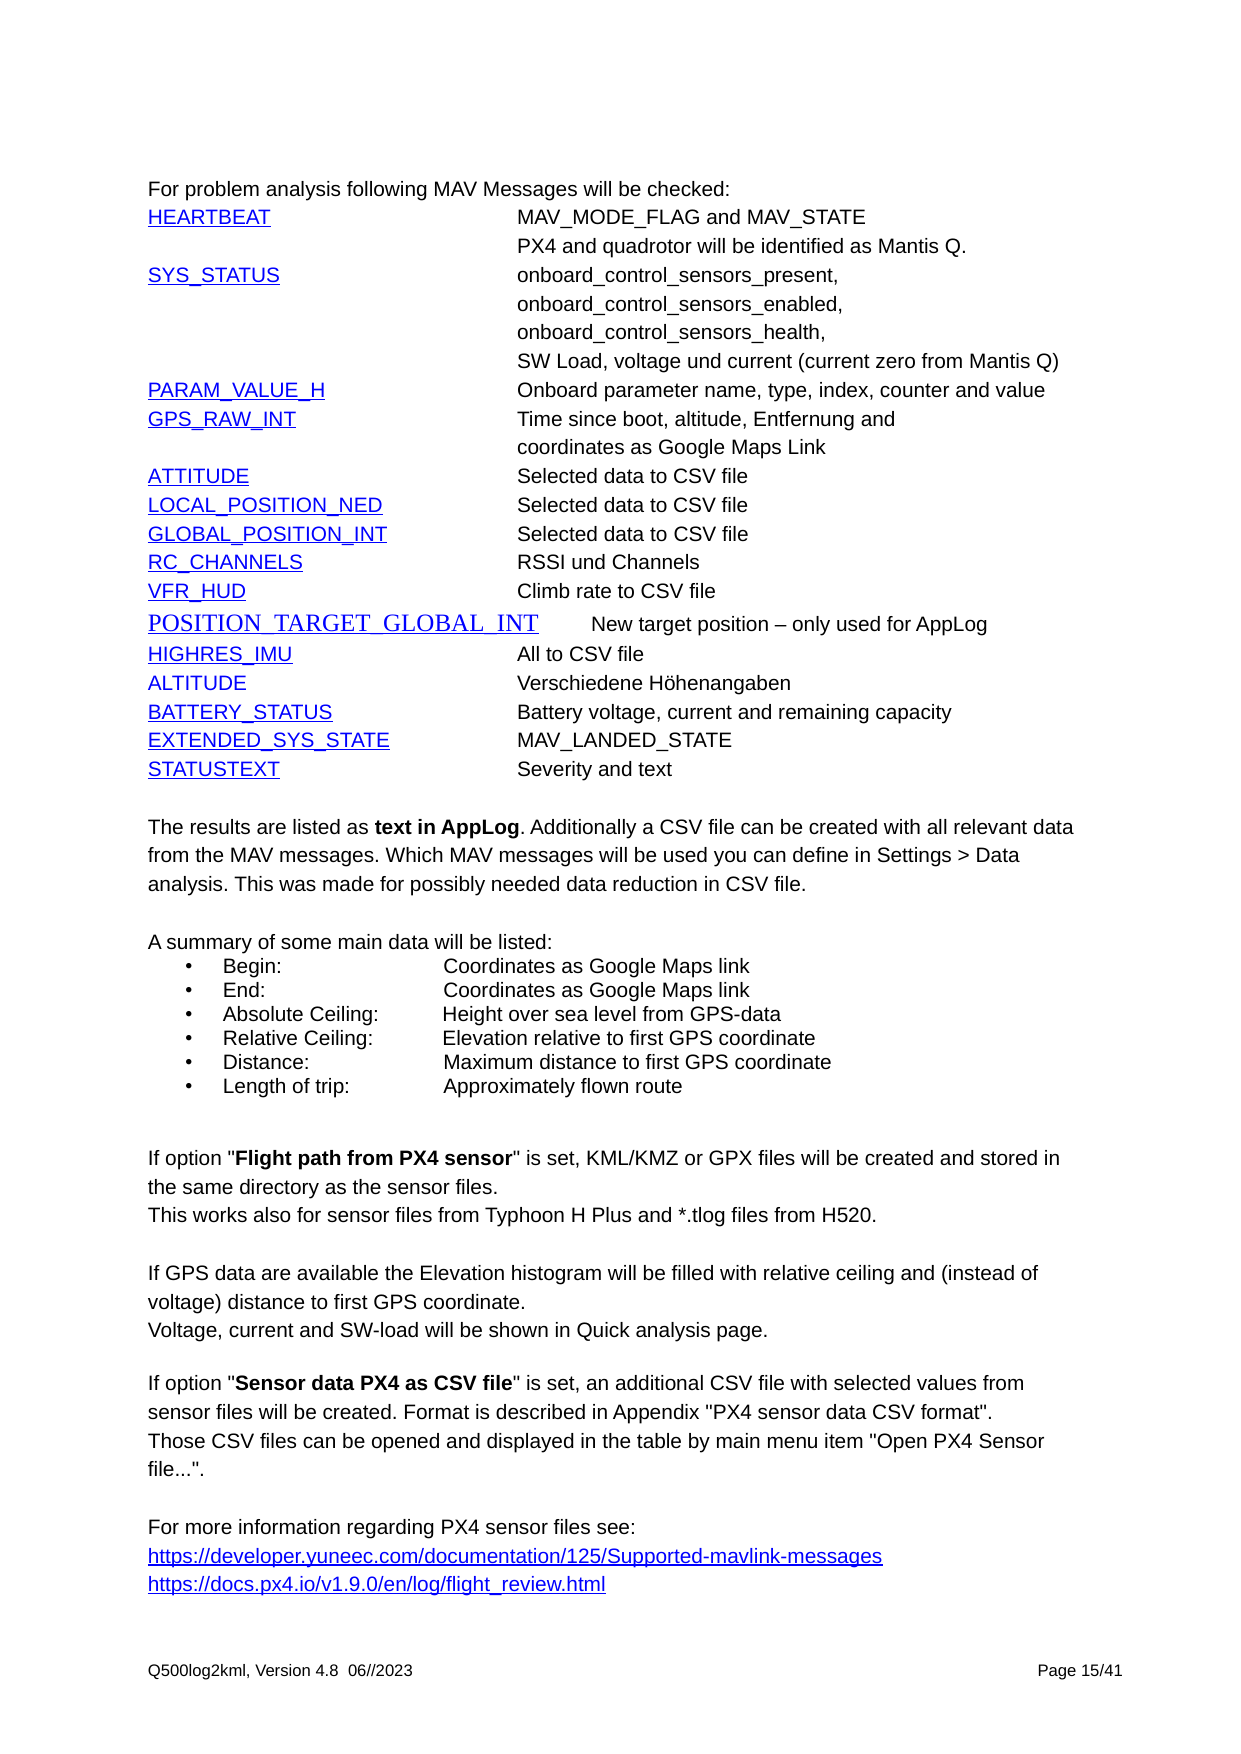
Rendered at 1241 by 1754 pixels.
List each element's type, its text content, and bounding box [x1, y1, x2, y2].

text GLOBAL_POSITION_INT Selected data to CSV file [148, 521, 1093, 545]
text VFR_HUD Climb rate to CSV file [148, 579, 1093, 603]
text BATTERY_STATUS Battery voltage, current and remaining capacity [148, 699, 1093, 723]
text RC_CHANNELS RSSI und Channels [148, 550, 1093, 574]
text ATTITUDE Selected data to CSV file [148, 464, 1093, 488]
list Begin: Coordinates as Google Maps link [185, 953, 1093, 978]
text The results are listed as text in AppLog. Additionally a CSV file can be created with all relevant data from the MAV messages. Which MAV messages will be used you can define in Settings > Data analysis. This was made for possibly needed data reduction in CSV file. [148, 814, 1093, 896]
text If GPS data are available the Elevation histogram will be filled with relative ceiling and (instead of voltage) distance to first GPS coordinate. [148, 1261, 1093, 1313]
text https://developer.yuneec.com/documentation/125/Supported-mavlink-messages [148, 1543, 1093, 1567]
text For problem analysis following MAV Messages will be checked: [148, 176, 1093, 200]
text HEARTBEAT MAV_MODE_FLAG and MAV_STATE [148, 205, 1093, 229]
text This works also for sensor files from Typhoon H Plus and *.tlog files from H520. [148, 1203, 1093, 1227]
list Length of trip: Approximately flown route [185, 1074, 1093, 1098]
text SW Load, voltage und current (current zero from Mantis Q) [148, 349, 1093, 373]
text EXTENDED_SYS_STATE MAV_LANDED_STATE [148, 728, 1093, 752]
text STATUSTEXT Severity and text [148, 757, 1093, 781]
text https://docs.px4.io/v1.9.0/en/log/flight_review.html [148, 1572, 1093, 1596]
text HIGHRES_IMU All to CSV file [148, 642, 1093, 666]
text If option "Sensor data PX4 as CSV file" is set, an additional CSV file with selected values from sensor files will be created. Format is described in Appendix "PX4 sensor data CSV format". [148, 1371, 1093, 1424]
text If option "Flight path from PX4 sensor" is set, KML/KMZ or GPX files will be created and stored in the same directory as the sensor files. [148, 1146, 1093, 1198]
list Distance: Maximum distance to first GPS coordinate [185, 1050, 1093, 1074]
text Voltage, current and SW-load will be shown in Quick analysis page. [148, 1318, 1093, 1342]
text onboard_control_sensors_health, [148, 320, 1093, 344]
text POSITION_TARGET_GLOBAL_INT New target position – only used for AppLog [148, 608, 1093, 636]
text Those CSV files can be opened and displayed in the table by main menu item "Open PX4 Sensor file...". [148, 1428, 1093, 1481]
text LOCAL_POSITION_NED Selected data to CSV file [148, 493, 1093, 517]
text For more information regarding PX4 sensor files see: [148, 1515, 1093, 1539]
list Absolute Ceiling: Height over sea level from GPS-data [185, 1002, 1093, 1026]
text SYS_STATUS onboard_control_sensors_present, [148, 263, 1093, 287]
list Relative Ceiling: Elevation relative to first GPS coordinate [185, 1026, 1093, 1050]
text onboard_control_sensors_enabled, [148, 291, 1093, 315]
text PARAM_VALUE_H Onboard parameter name, type, index, counter and value [148, 378, 1093, 402]
text ALTITUDE Verschiedene Höhenangaben [148, 671, 1093, 695]
text PX4 and quadrotor will be identified as Mantis Q. [148, 234, 1093, 258]
text GPS_RAW_INT Time since boot, altitude, Entfernung and coordinates as Google Maps Link [148, 406, 1093, 459]
text A summary of some main data will be listed: [148, 929, 1093, 953]
list End: Coordinates as Google Maps link [185, 978, 1093, 1002]
